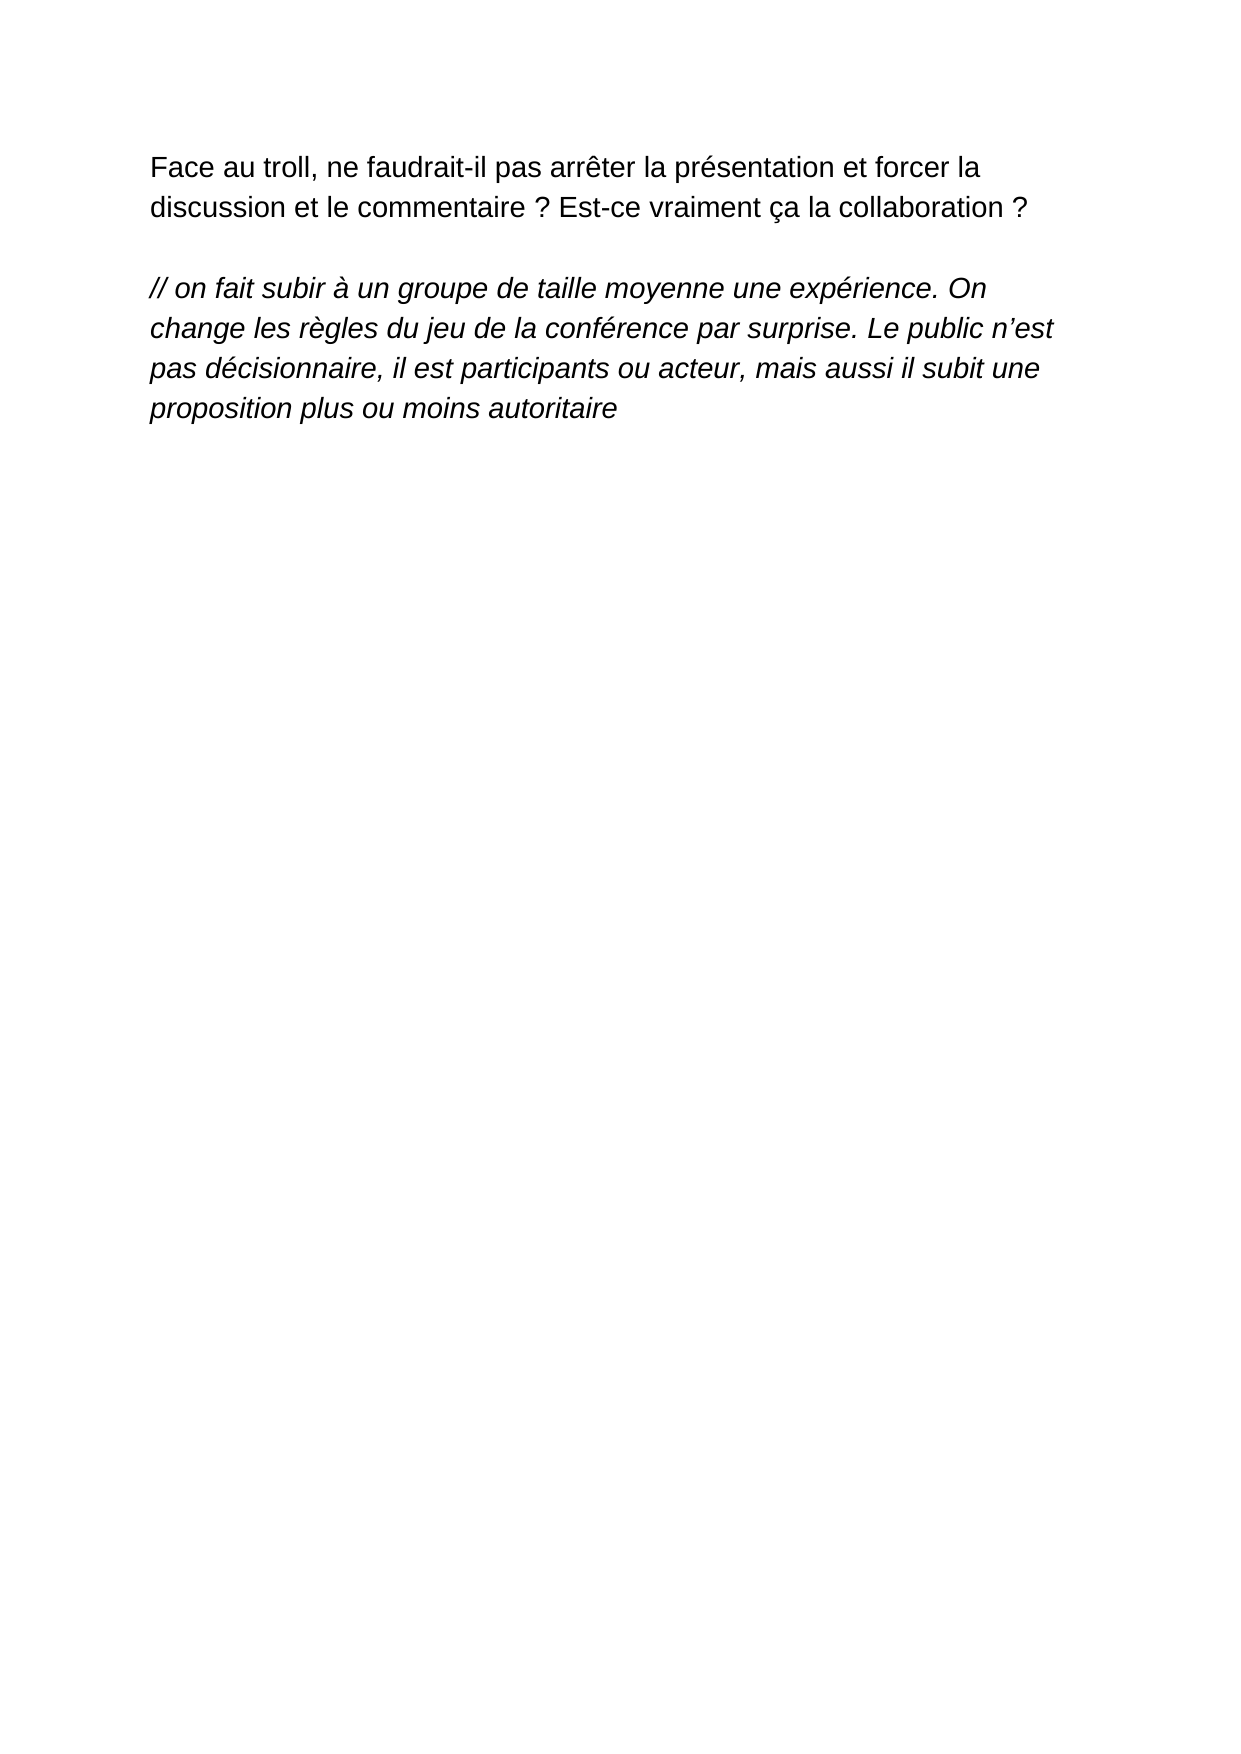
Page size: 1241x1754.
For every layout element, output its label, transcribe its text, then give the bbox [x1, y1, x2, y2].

text Face au troll, ne faudrait-il pas arrêter la présentation et forcer la discussion et le commentaire ? Est-ce vraiment ça la collaboration ? [150, 150, 1090, 224]
text // on fait subir à un groupe de taille moyenne une expérience. On change les règles du jeu de la conférence par surprise. Le public n’est pas décisionnaire, il est participants ou acteur, mais aussi il subit une proposition plus ou moins autoritaire [150, 271, 1090, 425]
